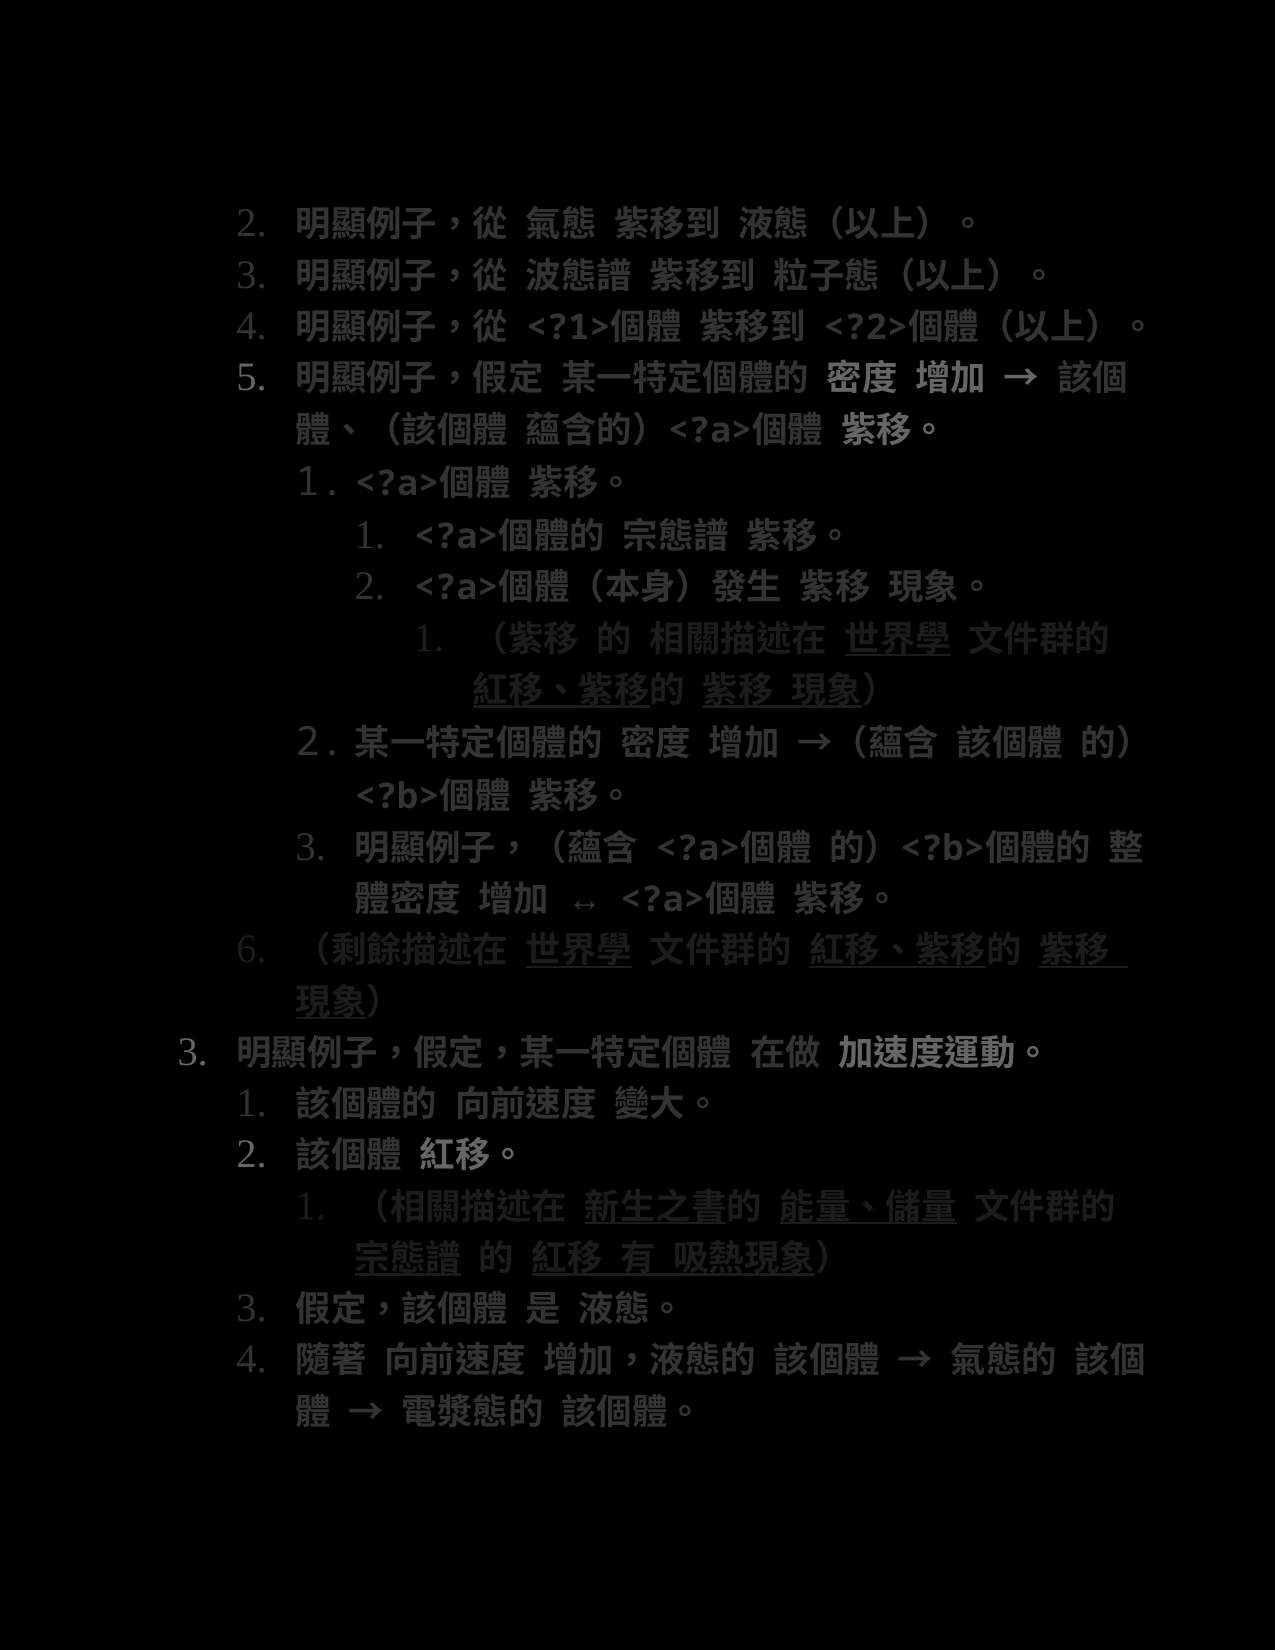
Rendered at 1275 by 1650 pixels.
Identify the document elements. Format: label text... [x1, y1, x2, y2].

list <?a>個體的 宗態譜 紫移。 [354, 507, 1157, 559]
list （紫移 的 相關描述在 世界學 文件群的 紅移、紫移的 紫移 現象） [413, 610, 1157, 713]
list 明顯例子，（蘊含 <?a>個體 的）<?b>個體的 整體密度 增加 ↔ <?a>個體 紫移。 [295, 819, 1157, 922]
list 明顯例子，假定 某一特定個體的 密度 增加 → 該個體、（該個體 蘊含的）<?a>個體 紫移。 [236, 350, 1157, 452]
list 某一特定個體的 密度 增加 →（蘊含 該個體 的）<?b>個體 紫移。 [295, 713, 1157, 819]
list 明顯例子，假定，某一特定個體 在做 加速度運動。 [177, 1024, 1157, 1076]
list （剩餘描述在 世界學 文件群的 紅移、紫移的 紫移 現象） [236, 922, 1157, 1024]
list 明顯例子，從 <?1>個體 紫移到 <?2>個體（以上）。 [236, 298, 1157, 350]
list （相關描述在 新生之書的 能量、儲量 文件群的 宗態譜 的 紅移 有 吸熱現象） [295, 1178, 1157, 1281]
list <?a>個體（本身）發生 紫移 現象。 [354, 559, 1157, 610]
list 明顯例子，從 波態譜 紫移到 粒子態（以上）。 [236, 247, 1157, 298]
list 隨著 向前速度 增加，液態的 該個體 → 氣態的 該個體 → 電漿態的 該個體。 [236, 1332, 1157, 1434]
list 該個體的 向前速度 變大。 [236, 1076, 1157, 1127]
list 假定，該個體 是 液態。 [236, 1281, 1157, 1332]
list 該個體 紅移。 [236, 1127, 1157, 1178]
list 明顯例子，從 氣態 紫移到 液態（以上）。 [236, 196, 1157, 247]
list <?a>個體 紫移。 [295, 452, 1157, 507]
